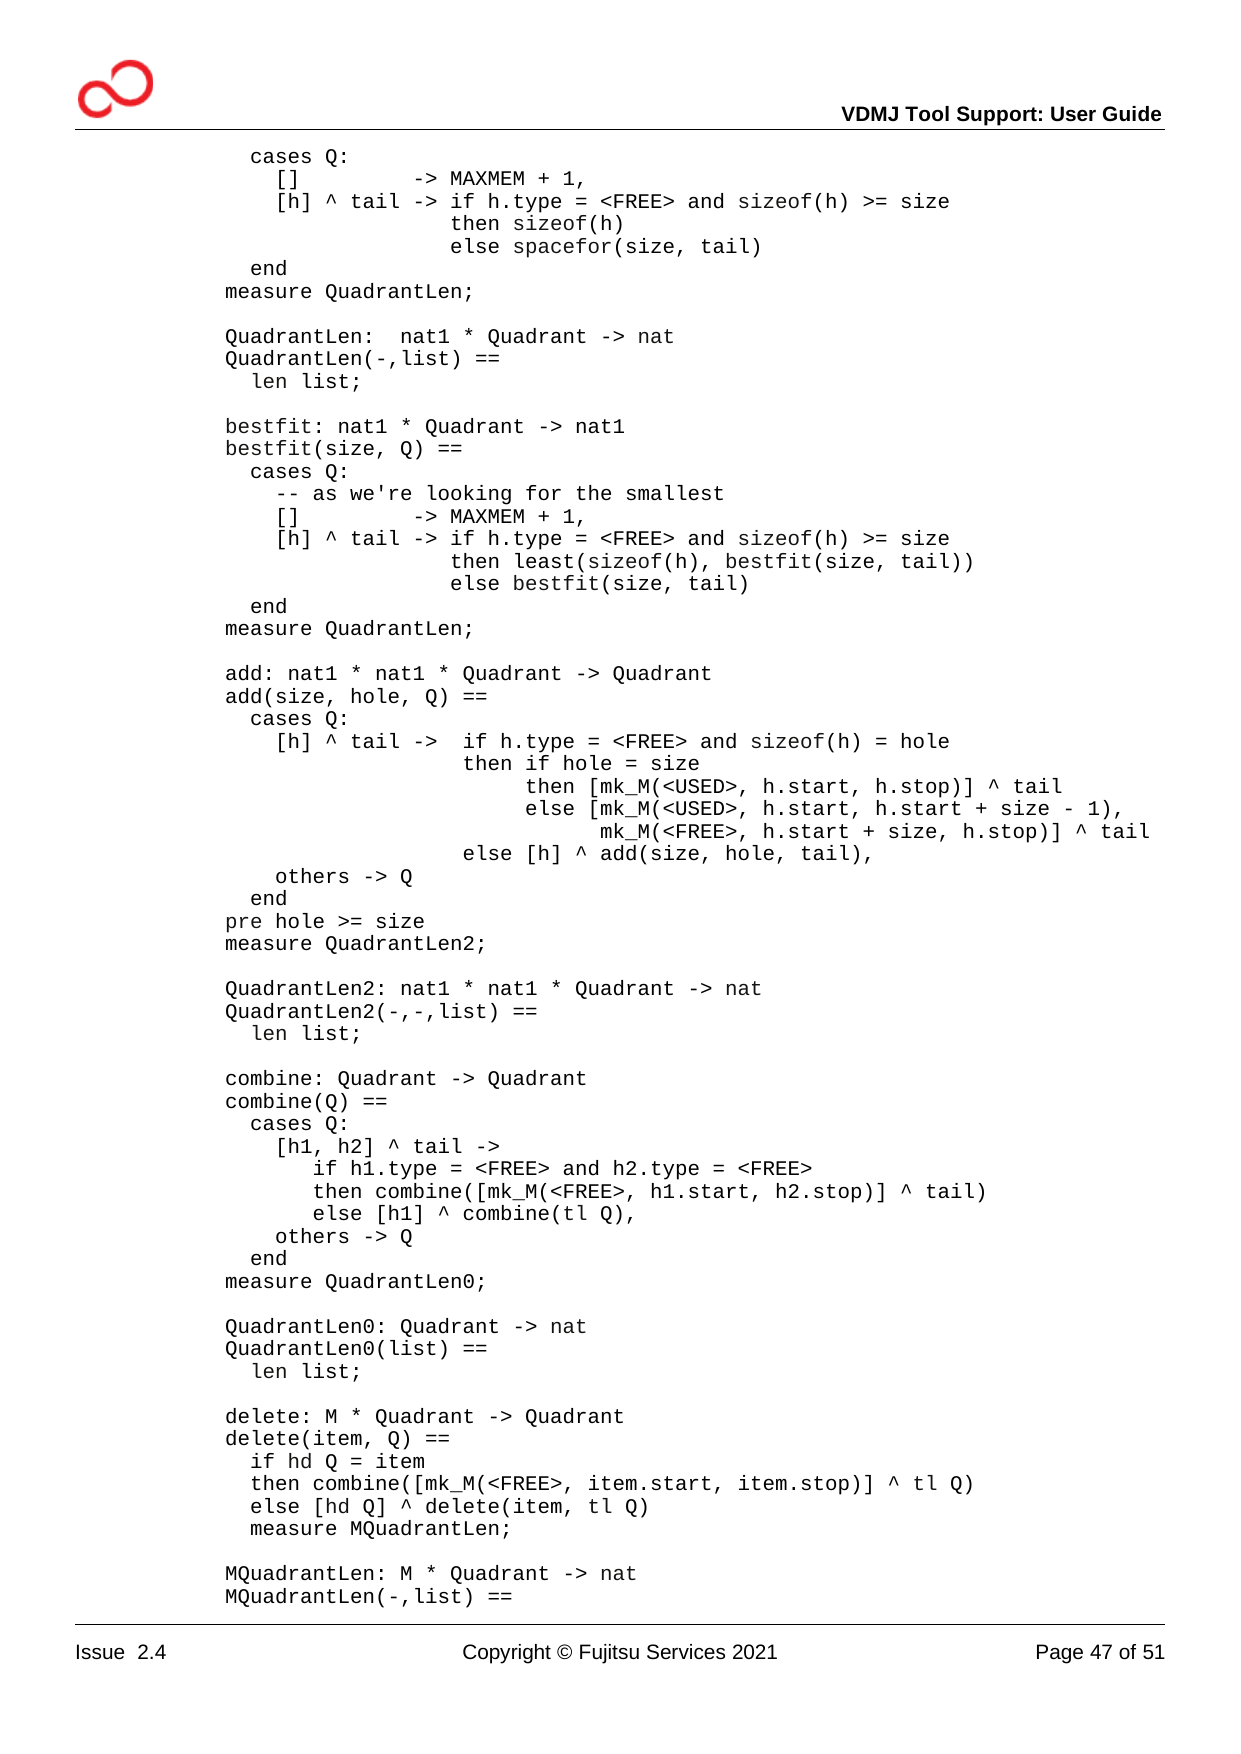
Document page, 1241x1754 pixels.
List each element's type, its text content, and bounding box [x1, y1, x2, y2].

text add: nat1 * nat1 * Quadrant -> Quadrant [225, 663, 1165, 685]
text cases Q: [225, 145, 1165, 168]
text if h1.type = <FREE> and h2.type = <FREE> [225, 1158, 1165, 1180]
text combine(Q) == [225, 1090, 1165, 1113]
text len list; [225, 1023, 1165, 1045]
text else bestfit(size, tail) [225, 573, 1165, 595]
text measure QuadrantLen; [225, 618, 1165, 640]
text end [225, 258, 1165, 280]
text then sizeof(h) [225, 213, 1165, 235]
text [h] ^ tail -> if h.type = <FREE> and sizeof(h) >= size [225, 528, 1165, 550]
text MQuadrantLen: M * Quadrant -> nat [225, 1563, 1165, 1585]
text else [hd Q] ^ delete(item, tl Q) [225, 1495, 1165, 1518]
text -- as we're looking for the smallest [225, 483, 1165, 505]
text len list; [225, 1360, 1165, 1383]
text others -> Q [225, 865, 1165, 888]
text delete(item, Q) == [225, 1428, 1165, 1450]
text mk_M(<FREE>, h.start + size, h.stop)] ^ tail [225, 820, 1165, 843]
text then combine([mk_M(<FREE>, item.start, item.stop)] ^ tl Q) [225, 1473, 1165, 1495]
text QuadrantLen0(list) == [225, 1338, 1165, 1360]
text then least(sizeof(h), bestfit(size, tail)) [225, 550, 1165, 573]
text QuadrantLen2(-,-,list) == [225, 1000, 1165, 1023]
text pre hole >= size [225, 910, 1165, 933]
text QuadrantLen: nat1 * Quadrant -> nat [225, 325, 1165, 348]
text bestfit(size, Q) == [225, 438, 1165, 460]
text [] -> MAXMEM + 1, [225, 168, 1165, 190]
text measure MQuadrantLen; [225, 1518, 1165, 1540]
text [h] ^ tail -> if h.type = <FREE> and sizeof(h) >= size [225, 190, 1165, 213]
text cases Q: [225, 708, 1165, 730]
text cases Q: [225, 460, 1165, 483]
text combine: Quadrant -> Quadrant [225, 1068, 1165, 1090]
text QuadrantLen2: nat1 * nat1 * Quadrant -> nat [225, 978, 1165, 1000]
text then [mk_M(<USED>, h.start, h.stop)] ^ tail [225, 775, 1165, 798]
picture [78, 52, 153, 128]
text [h] ^ tail -> if h.type = <FREE> and sizeof(h) = hole [225, 730, 1165, 753]
text end [225, 595, 1165, 618]
text len list; [225, 370, 1165, 393]
text else [mk_M(<USED>, h.start, h.start + size - 1), [225, 798, 1165, 820]
text add(size, hole, Q) == [225, 685, 1165, 708]
text measure QuadrantLen0; [225, 1270, 1165, 1293]
text [] -> MAXMEM + 1, [225, 505, 1165, 528]
text cases Q: [225, 1113, 1165, 1135]
text then combine([mk_M(<FREE>, h1.start, h2.stop)] ^ tail) [225, 1180, 1165, 1203]
text measure QuadrantLen2; [225, 933, 1165, 955]
text QuadrantLen0: Quadrant -> nat [225, 1315, 1165, 1338]
text MQuadrantLen(-,list) == [225, 1585, 1165, 1608]
text else [h] ^ add(size, hole, tail), [225, 843, 1165, 865]
text bestfit: nat1 * Quadrant -> nat1 [225, 415, 1165, 438]
text else spacefor(size, tail) [225, 235, 1165, 258]
text others -> Q [225, 1225, 1165, 1248]
text end [225, 888, 1165, 910]
text else [h1] ^ combine(tl Q), [225, 1203, 1165, 1225]
text QuadrantLen(-,list) == [225, 348, 1165, 370]
text [h1, h2] ^ tail -> [225, 1135, 1165, 1158]
text delete: M * Quadrant -> Quadrant [225, 1405, 1165, 1428]
text end [225, 1248, 1165, 1270]
text if hd Q = item [225, 1450, 1165, 1473]
text measure QuadrantLen; [225, 280, 1165, 303]
text then if hole = size [225, 753, 1165, 775]
